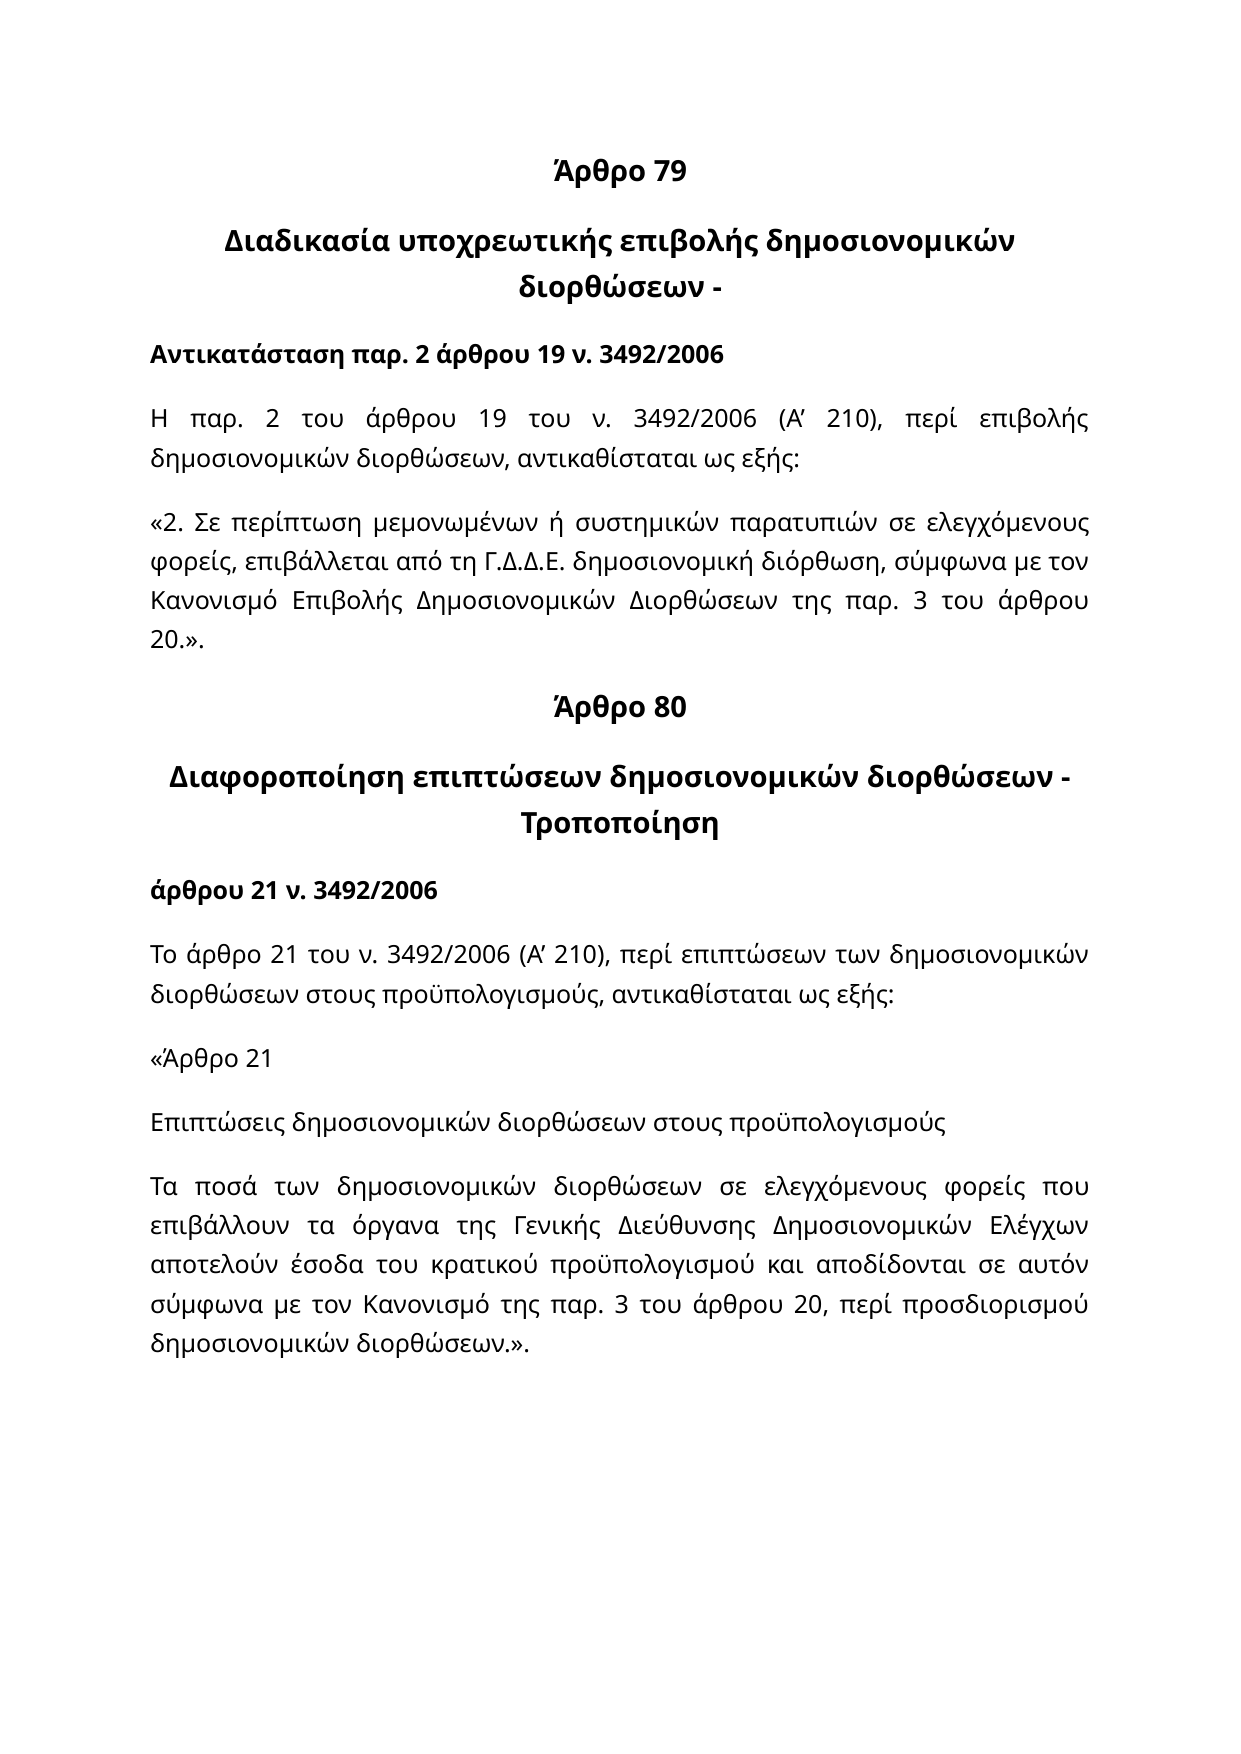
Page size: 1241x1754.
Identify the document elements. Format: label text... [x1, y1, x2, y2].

text Η παρ. 2 του άρθρου 19 του ν. 3492/2006 (Α’ 210), περί επιβολής δημοσιονομικών διορθώσεων, αντικαθίσταται ως εξής: [150, 401, 1090, 474]
subtitle Άρθρο 79 [150, 150, 1090, 190]
text Αντικατάσταση παρ. 2 άρθρου 19 ν. 3492/2006 [150, 337, 1090, 371]
text «Άρθρο 21 [150, 1040, 1090, 1074]
subtitle Άρθρο 80 [150, 686, 1090, 726]
text «2. Σε περίπτωση μεμονωμένων ή συστημικών παρατυπιών σε ελεγχόμενους φορείς, επιβάλλεται από τη Γ.Δ.Δ.Ε. δημοσιονομική διόρθωση, σύμφωνα με τον Κανονισμό Επιβολής Δημοσιονομικών Διορθώσεων της παρ. 3 του άρθρου 20.». [150, 504, 1090, 656]
subtitle Διαφοροποίηση επιπτώσεων δημοσιονομικών διορθώσεων - Τροποποίηση [150, 757, 1090, 842]
text Επιπτώσεις δημοσιονομικών διορθώσεων στους προϋπολογισμούς [150, 1104, 1090, 1139]
text Τα ποσά των δημοσιονομικών διορθώσεων σε ελεγχόμενους φορείς που επιβάλλουν τα όργανα της Γενικής Διεύθυνσης Δημοσιονομικών Ελέγχων αποτελούν έσοδα του κρατικού προϋπολογισμού και αποδίδονται σε αυτόν σύμφωνα με τον Κανονισμό της παρ. 3 του άρθρου 20, περί προσδιορισμού δημοσιονομικών διορθώσεων.». [150, 1169, 1090, 1359]
subtitle Διαδικασία υποχρεωτικής επιβολής δημοσιονομικών διορθώσεων - [150, 221, 1090, 306]
text Το άρθρο 21 του ν. 3492/2006 (Α’ 210), περί επιπτώσεων των δημοσιονομικών διορθώσεων στους προϋπολογισμούς, αντικαθίσταται ως εξής: [150, 937, 1090, 1010]
text άρθρου 21 ν. 3492/2006 [150, 873, 1090, 907]
